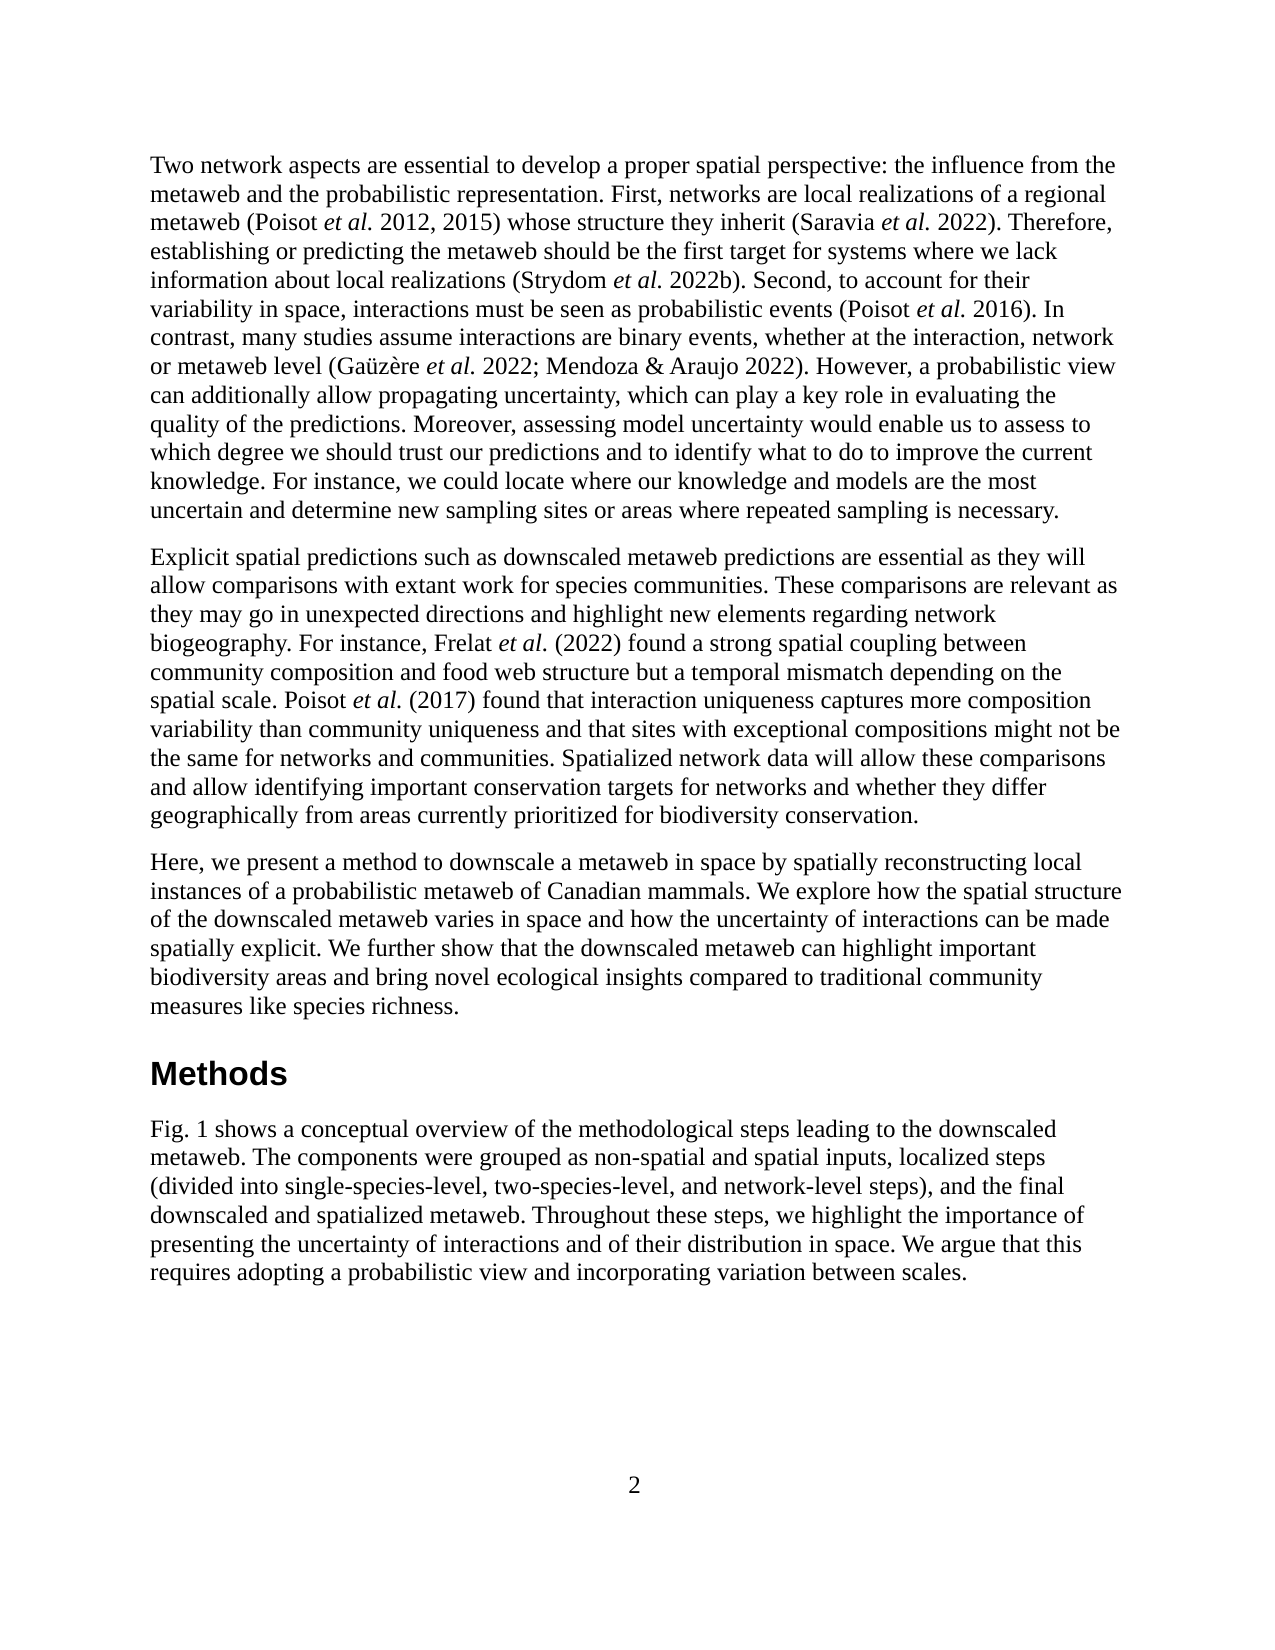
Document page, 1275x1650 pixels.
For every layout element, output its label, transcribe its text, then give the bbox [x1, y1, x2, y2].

text Two network aspects are essential to develop a proper spatial perspective: the influence from the metaweb and the probabilistic representation. First, networks are local realizations of a regional metaweb (Poisot et al. 2012, 2015) whose structure they inherit (Saravia et al. 2022). Therefore, establishing or predicting the metaweb should be the first target for systems where we lack information about local realizations (Strydom et al. 2022b). Second, to account for their variability in space, interactions must be seen as probabilistic events (Poisot et al. 2016). In contrast, many studies assume interactions are binary events, whether at the interaction, network or metaweb level (Gaüzère et al. 2022; Mendoza & Araujo 2022). However, a probabilistic view can additionally allow propagating uncertainty, which can play a key role in evaluating the quality of the predictions. Moreover, assessing model uncertainty would enable us to assess to which degree we should trust our predictions and to identify what to do to improve the current knowledge. For instance, we could locate where our knowledge and models are the most uncertain and determine new sampling sites or areas where repeated sampling is necessary. [150, 150, 1125, 524]
subtitle Methods [150, 1053, 1125, 1092]
text Here, we present a method to downscale a metaweb in space by spatially reconstructing local instances of a probabilistic metaweb of Canadian mammals. We explore how the spatial structure of the downscaled metaweb varies in space and how the uncertainty of interactions can be made spatially explicit. We further show that the downscaled metaweb can highlight important biodiversity areas and bring novel ecological insights compared to traditional community measures like species richness. [150, 847, 1125, 1019]
text Fig. 1 shows a conceptual overview of the methodological steps leading to the downscaled metaweb. The components were grouped as non-spatial and spatial inputs, localized steps (divided into single-species-level, two-species-level, and network-level steps), and the final downscaled and spatialized metaweb. Throughout these steps, we highlight the importance of presenting the uncertainty of interactions and of their distribution in space. We argue that this requires adopting a probabilistic view and incorporating variation between scales. [150, 1114, 1125, 1286]
text Explicit spatial predictions such as downscaled metaweb predictions are essential as they will allow comparisons with extant work for species communities. These comparisons are relevant as they may go in unexpected directions and highlight new elements regarding network biogeography. For instance, Frelat et al. (2022) found a strong spatial coupling between community composition and food web structure but a temporal mismatch depending on the spatial scale. Poisot et al. (2017) found that interaction uniqueness captures more composition variability than community uniqueness and that sites with exceptional compositions might not be the same for networks and communities. Spatialized network data will allow these comparisons and allow identifying important conservation targets for networks and whether they differ geographically from areas currently prioritized for biodiversity conservation. [150, 542, 1125, 829]
